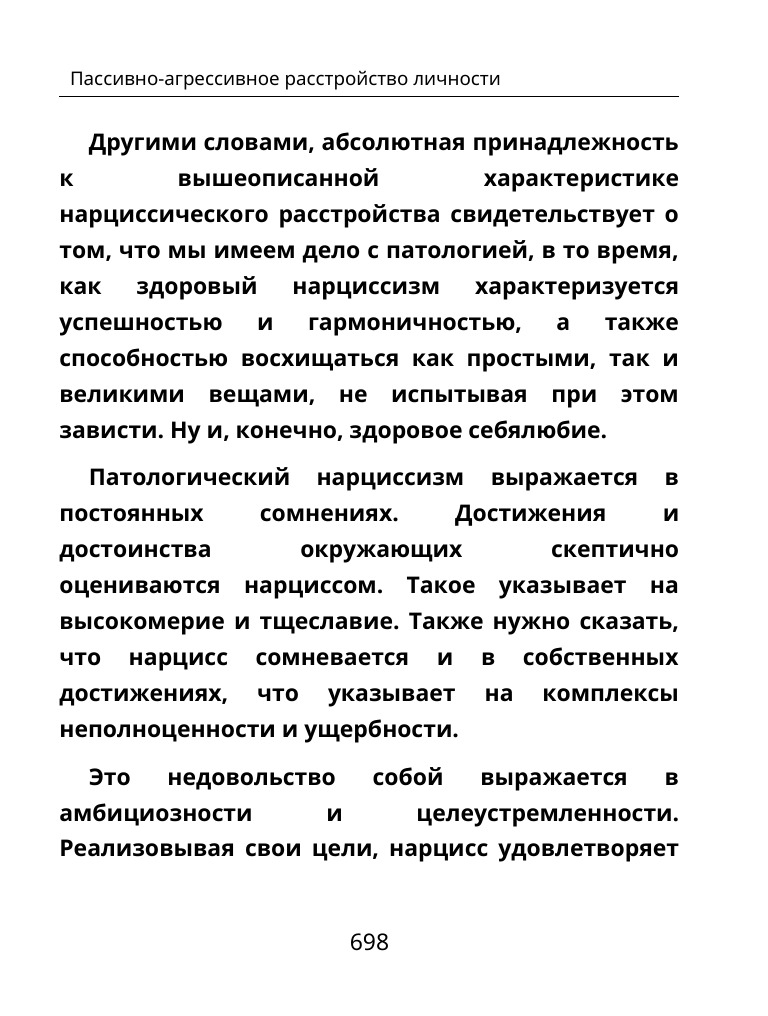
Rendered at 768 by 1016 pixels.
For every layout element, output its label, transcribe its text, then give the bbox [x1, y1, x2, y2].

text Другими словами, абсолютная принадлежность к вышеописанной характеристике нарциссического расстройства свидетельствует о том, что мы имеем дело с патологией, в то время, как здоровый нарциссизм характеризуется успешностью и гармоничностью, а также способностью восхищаться как простыми, так и великими вещами, не испытывая при этом зависти. Ну и, конечно, здоровое себялюбие. [59, 126, 679, 445]
text Патологический нарциссизм выражается в постоянных сомнениях. Достижения и достоинства окружающих скептично оцениваются нарциссом. Такое указывает на высокомерие и тщеславие. Также нужно сказать, что нарцисс сомневается и в собственных достижениях, что указывает на комплексы неполноценности и ущербности. [59, 461, 679, 744]
text Это недовольство собой выражается в амбициозности и целеустремленности. Реализовывая свои цели, нарцисс удовлетворяет [59, 761, 679, 864]
